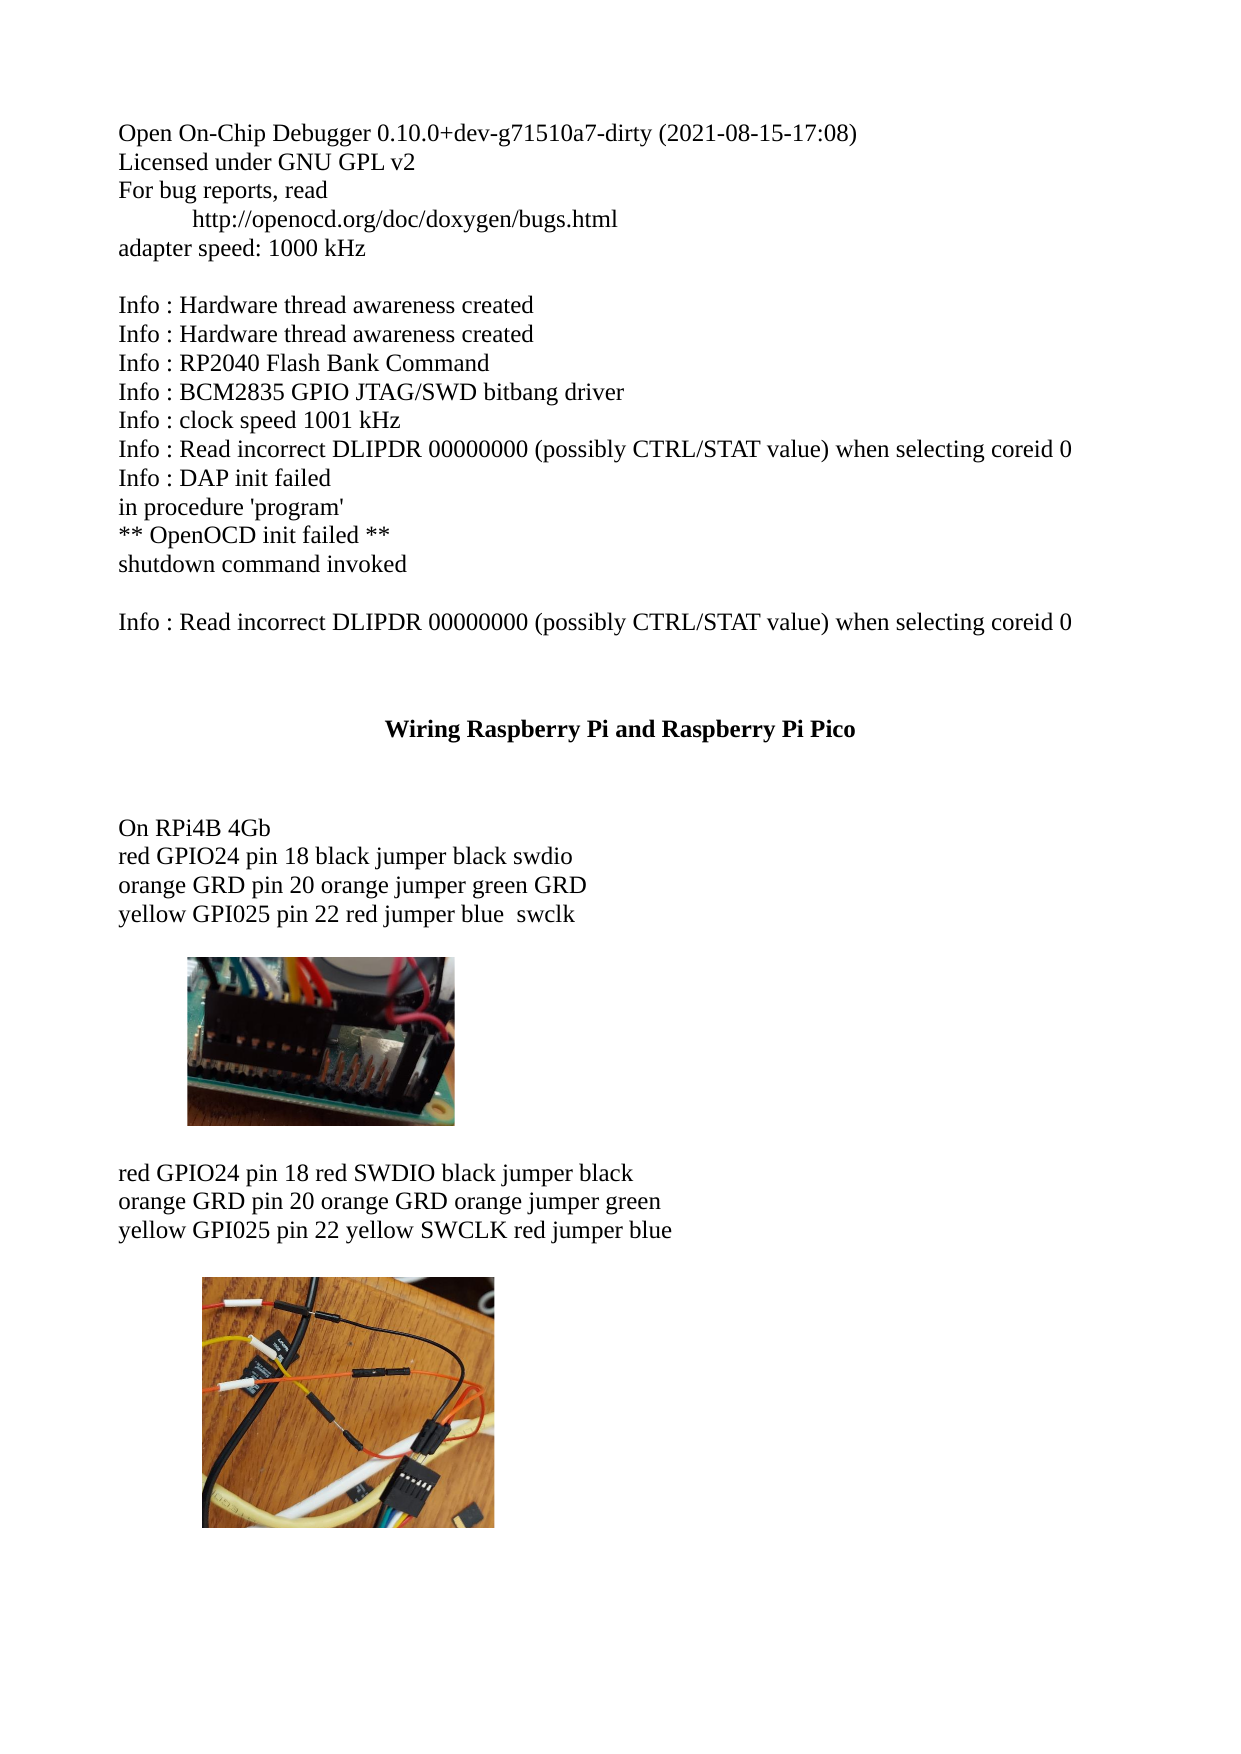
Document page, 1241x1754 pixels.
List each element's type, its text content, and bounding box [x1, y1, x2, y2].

text ** OpenOCD init failed ** [118, 521, 1122, 549]
picture [187, 957, 455, 1126]
text orange GRD pin 20 orange GRD orange jumper green [118, 1186, 1122, 1215]
text On RPi4B 4Gb [118, 813, 1122, 841]
text Info : Hardware thread awareness created [118, 291, 1122, 319]
text red GPIO24 pin 18 red SWDIO black jumper black [118, 1158, 1122, 1186]
text in procedure 'program' [118, 492, 1122, 521]
text Info : RP2040 Flash Bank Command [118, 348, 1122, 377]
text http://openocd.org/doc/doxygen/bugs.html [118, 204, 1122, 233]
text Open On-Chip Debugger 0.10.0+dev-g71510a7-dirty (2021-08-15-17:08) [118, 118, 1122, 147]
text red GPIO24 pin 18 black jumper black swdio [118, 841, 1122, 870]
text Info : Hardware thread awareness created [118, 319, 1122, 348]
text yellow GPI025 pin 22 yellow SWCLK red jumper blue [118, 1215, 1122, 1244]
text Info : clock speed 1001 kHz [118, 406, 1122, 434]
text Info : Read incorrect DLIPDR 00000000 (possibly CTRL/STAT value) when selecting coreid 0 [118, 434, 1122, 463]
text Info : Read incorrect DLIPDR 00000000 (possibly CTRL/STAT value) when selecting coreid 0 [118, 607, 1122, 636]
text Info : BCM2835 GPIO JTAG/SWD bitbang driver [118, 377, 1122, 406]
text yellow GPI025 pin 22 red jumper blue swclk [118, 899, 1122, 928]
subtitle Wiring Raspberry Pi and Raspberry Pi Pico [118, 714, 1122, 743]
text Info : DAP init failed [118, 463, 1122, 492]
text Licensed under GNU GPL v2 [118, 147, 1122, 176]
text orange GRD pin 20 orange jumper green GRD [118, 870, 1122, 899]
text For bug reports, read [118, 176, 1122, 204]
picture [202, 1277, 495, 1528]
text adapter speed: 1000 kHz [118, 233, 1122, 262]
text shutdown command invoked [118, 549, 1122, 578]
